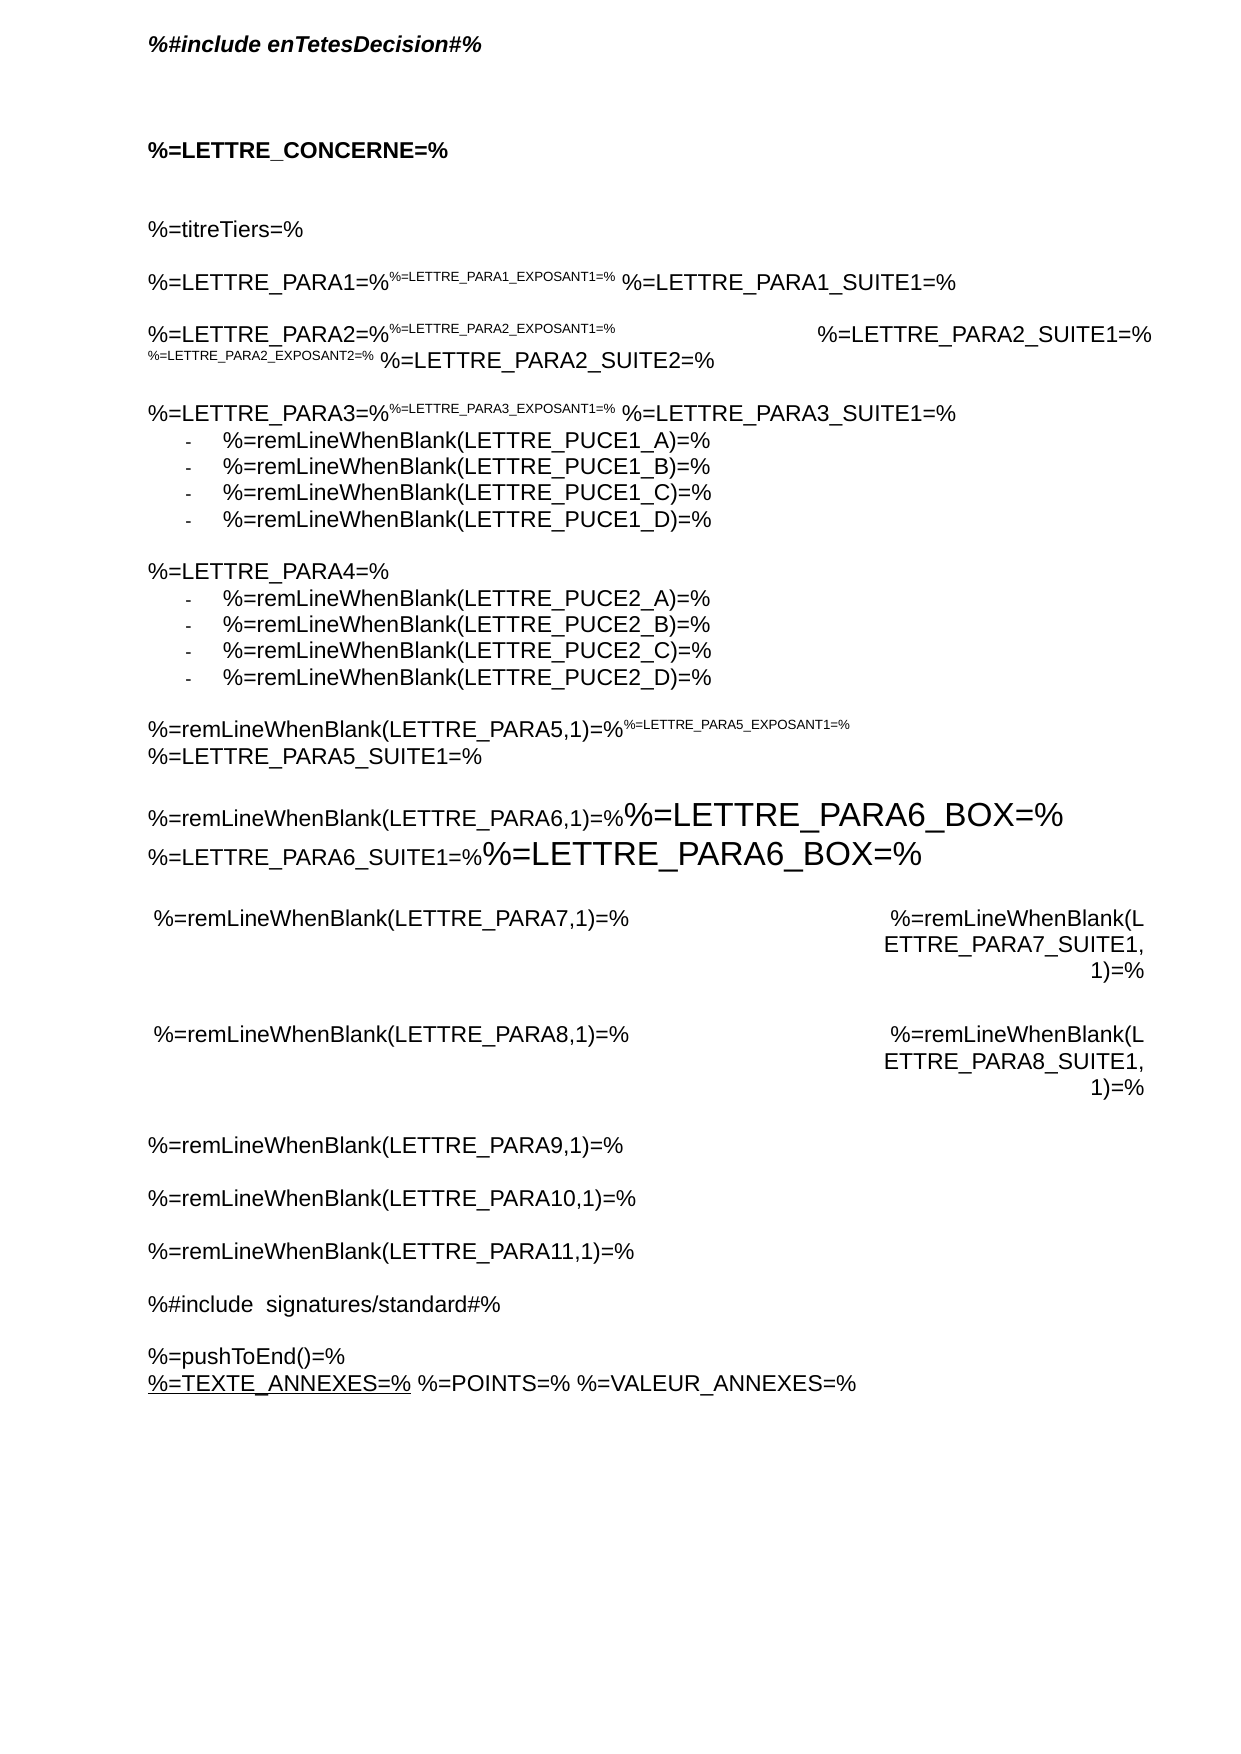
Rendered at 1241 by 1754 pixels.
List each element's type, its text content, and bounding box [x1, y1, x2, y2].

text %=pushToEnd()=% [148, 1343, 1152, 1370]
list %=remLineWhenBlank(LETTRE_PUCE2_D)=% [185, 664, 1152, 690]
text %=remLineWhenBlank(LETTRE_PARA9,1)=% [148, 1132, 1152, 1159]
text %=remLineWhenBlank(LETTRE_PARA5,1)=%%=LETTRE_PARA5_EXPOSANT1=% %=LETTRE_PARA5_SUITE1=% [148, 716, 1152, 769]
text %=remLineWhenBlank(LETTRE_PARA10,1)=% [148, 1185, 1152, 1212]
list %=remLineWhenBlank(LETTRE_PUCE2_B)=% [185, 611, 1152, 637]
list %=remLineWhenBlank(LETTRE_PUCE1_C)=% [185, 479, 1152, 506]
text %=LETTRE_CONCERNE=% [148, 137, 1152, 163]
text %=LETTRE_PARA4=% [148, 558, 1152, 585]
table_header %=remLineWhenBlank(LETTRE_PARA8_SUITE1,1)=% [874, 1016, 1150, 1106]
text %=remLineWhenBlank(LETTRE_PARA11,1)=% [148, 1238, 1152, 1264]
table_header %=remLineWhenBlank(LETTRE_PARA8,1)=% [148, 1016, 873, 1106]
text %=LETTRE_PARA1=%%=LETTRE_PARA1_EXPOSANT1=% %=LETTRE_PARA1_SUITE1=% [148, 268, 1152, 295]
list %=remLineWhenBlank(LETTRE_PUCE2_C)=% [185, 637, 1152, 664]
text %#include enTetesDecision#% [148, 31, 1152, 58]
text %=titreTiers=% [148, 216, 1152, 242]
text %=LETTRE_PARA2=%%=LETTRE_PARA2_EXPOSANT1=% %=LETTRE_PARA2_SUITE1=%%=LETTRE_PARA2_EXPOSANT2=% %=LETTRE_PARA2_SUITE2=% [148, 321, 1152, 374]
list %=remLineWhenBlank(LETTRE_PUCE1_D)=% [185, 506, 1152, 532]
text %=remLineWhenBlank(LETTRE_PARA6,1)=%%=LETTRE_PARA6_BOX=%%=LETTRE_PARA6_SUITE1=%%=LETTRE_PARA6_BOX=% [148, 796, 1152, 872]
list %=remLineWhenBlank(LETTRE_PUCE2_A)=% [185, 585, 1152, 611]
text %=TEXTE_ANNEXES=% %=POINTS=% %=VALEUR_ANNEXES=% [148, 1370, 1152, 1396]
list %=remLineWhenBlank(LETTRE_PUCE1_A)=% [185, 427, 1152, 453]
list %=remLineWhenBlank(LETTRE_PUCE1_B)=% [185, 453, 1152, 479]
text %=LETTRE_PARA3=%%=LETTRE_PARA3_EXPOSANT1=% %=LETTRE_PARA3_SUITE1=% [148, 400, 1152, 427]
table_header %=remLineWhenBlank(LETTRE_PARA7_SUITE1,1)=% [874, 899, 1150, 989]
text %#include signatures/standard#% [148, 1291, 1152, 1317]
table_header %=remLineWhenBlank(LETTRE_PARA7,1)=% [148, 899, 873, 989]
